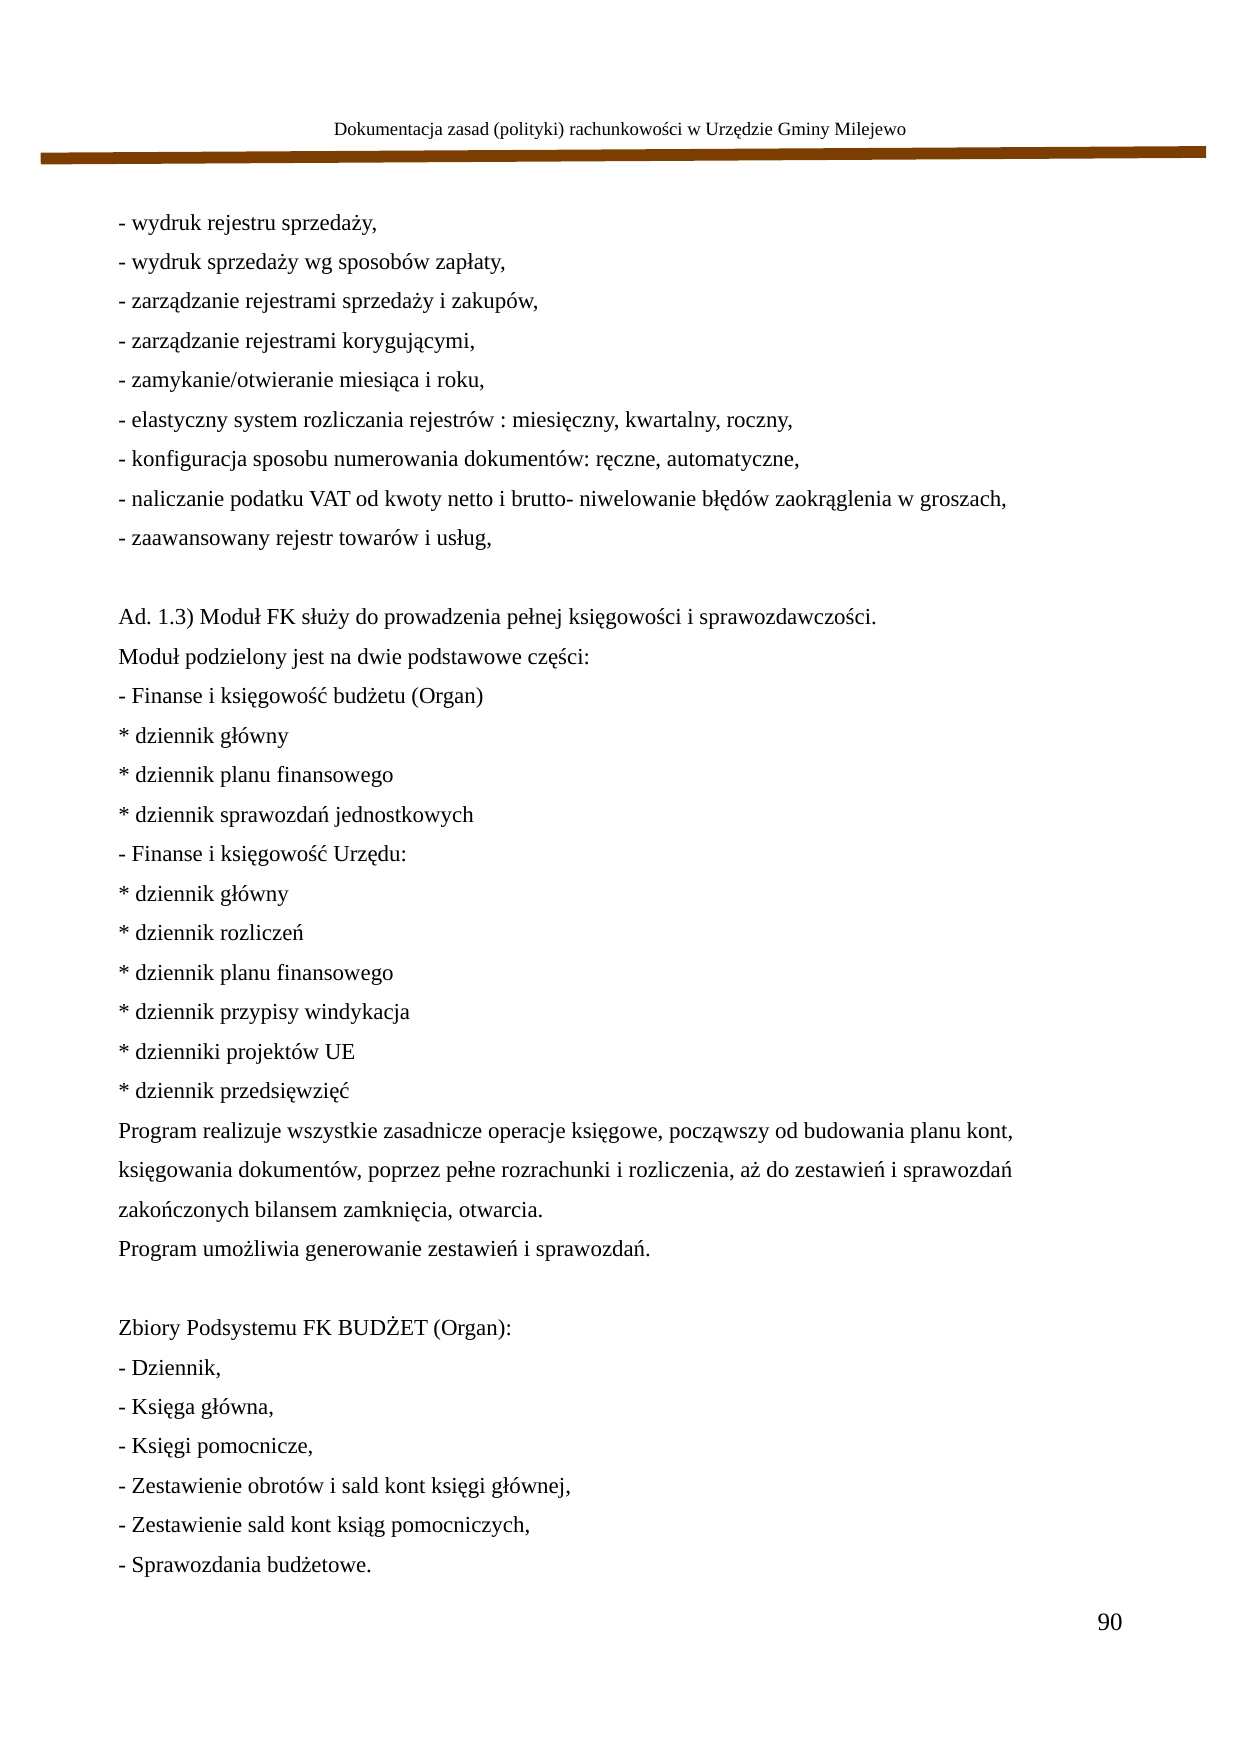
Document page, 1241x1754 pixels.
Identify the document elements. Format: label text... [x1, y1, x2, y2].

text - Zestawienie sald kont ksiąg pomocniczych, [118, 1511, 1122, 1538]
text * dziennik główny [118, 722, 1122, 748]
text - wydruk sprzedaży wg sposobów zapłaty, [118, 248, 1122, 274]
text Ad. 1.3) Moduł FK służy do prowadzenia pełnej księgowości i sprawozdawczości. [118, 603, 1122, 630]
text * dziennik sprawozdań jednostkowych [118, 801, 1122, 827]
text Zbiory Podsystemu FK BUDŻET (Organ): [118, 1314, 1122, 1340]
text - Dziennik, [118, 1353, 1122, 1380]
text - zarządzanie rejestrami korygującymi, [118, 327, 1122, 353]
text - zaawansowany rejestr towarów i usług, [118, 524, 1122, 551]
text - Finanse i księgowość budżetu (Organ) [118, 682, 1122, 709]
text - wydruk rejestru sprzedaży, [118, 209, 1122, 235]
text * dziennik główny [118, 880, 1122, 906]
text - Finanse i księgowość Urzędu: [118, 840, 1122, 867]
text - zarządzanie rejestrami sprzedaży i zakupów, [118, 288, 1122, 314]
text * dziennik przypisy windykacja [118, 998, 1122, 1024]
text - Sprawozdania budżetowe. [118, 1551, 1122, 1577]
text Program umożliwia generowanie zestawień i sprawozdań. [118, 1235, 1122, 1261]
text * dziennik rozliczeń [118, 919, 1122, 946]
text - naliczanie podatku VAT od kwoty netto i brutto- niwelowanie błędów zaokrąglenia w groszach, [118, 485, 1122, 511]
text * dziennik przedsięwzięć [118, 1077, 1122, 1103]
text * dziennik planu finansowego [118, 959, 1122, 985]
text * dzienniki projektów UE [118, 1038, 1122, 1064]
text Moduł podzielony jest na dwie podstawowe części: [118, 643, 1122, 669]
text * dziennik planu finansowego [118, 761, 1122, 788]
text - elastyczny system rozliczania rejestrów : miesięczny, kwartalny, roczny, [118, 406, 1122, 432]
text Program realizuje wszystkie zasadnicze operacje księgowe, począwszy od budowania planu kont, księgowania dokumentów, poprzez pełne rozrachunki i rozliczenia, aż do zestawień i sprawozdań zakończonych bilansem zamknięcia, otwarcia. [118, 1117, 1122, 1222]
text - konfiguracja sposobu numerowania dokumentów: ręczne, automatyczne, [118, 446, 1122, 472]
text - Księgi pomocnicze, [118, 1432, 1122, 1459]
text - zamykanie/otwieranie miesiąca i roku, [118, 367, 1122, 393]
text - Zestawienie obrotów i sald kont księgi głównej, [118, 1472, 1122, 1498]
text - Księga główna, [118, 1393, 1122, 1419]
